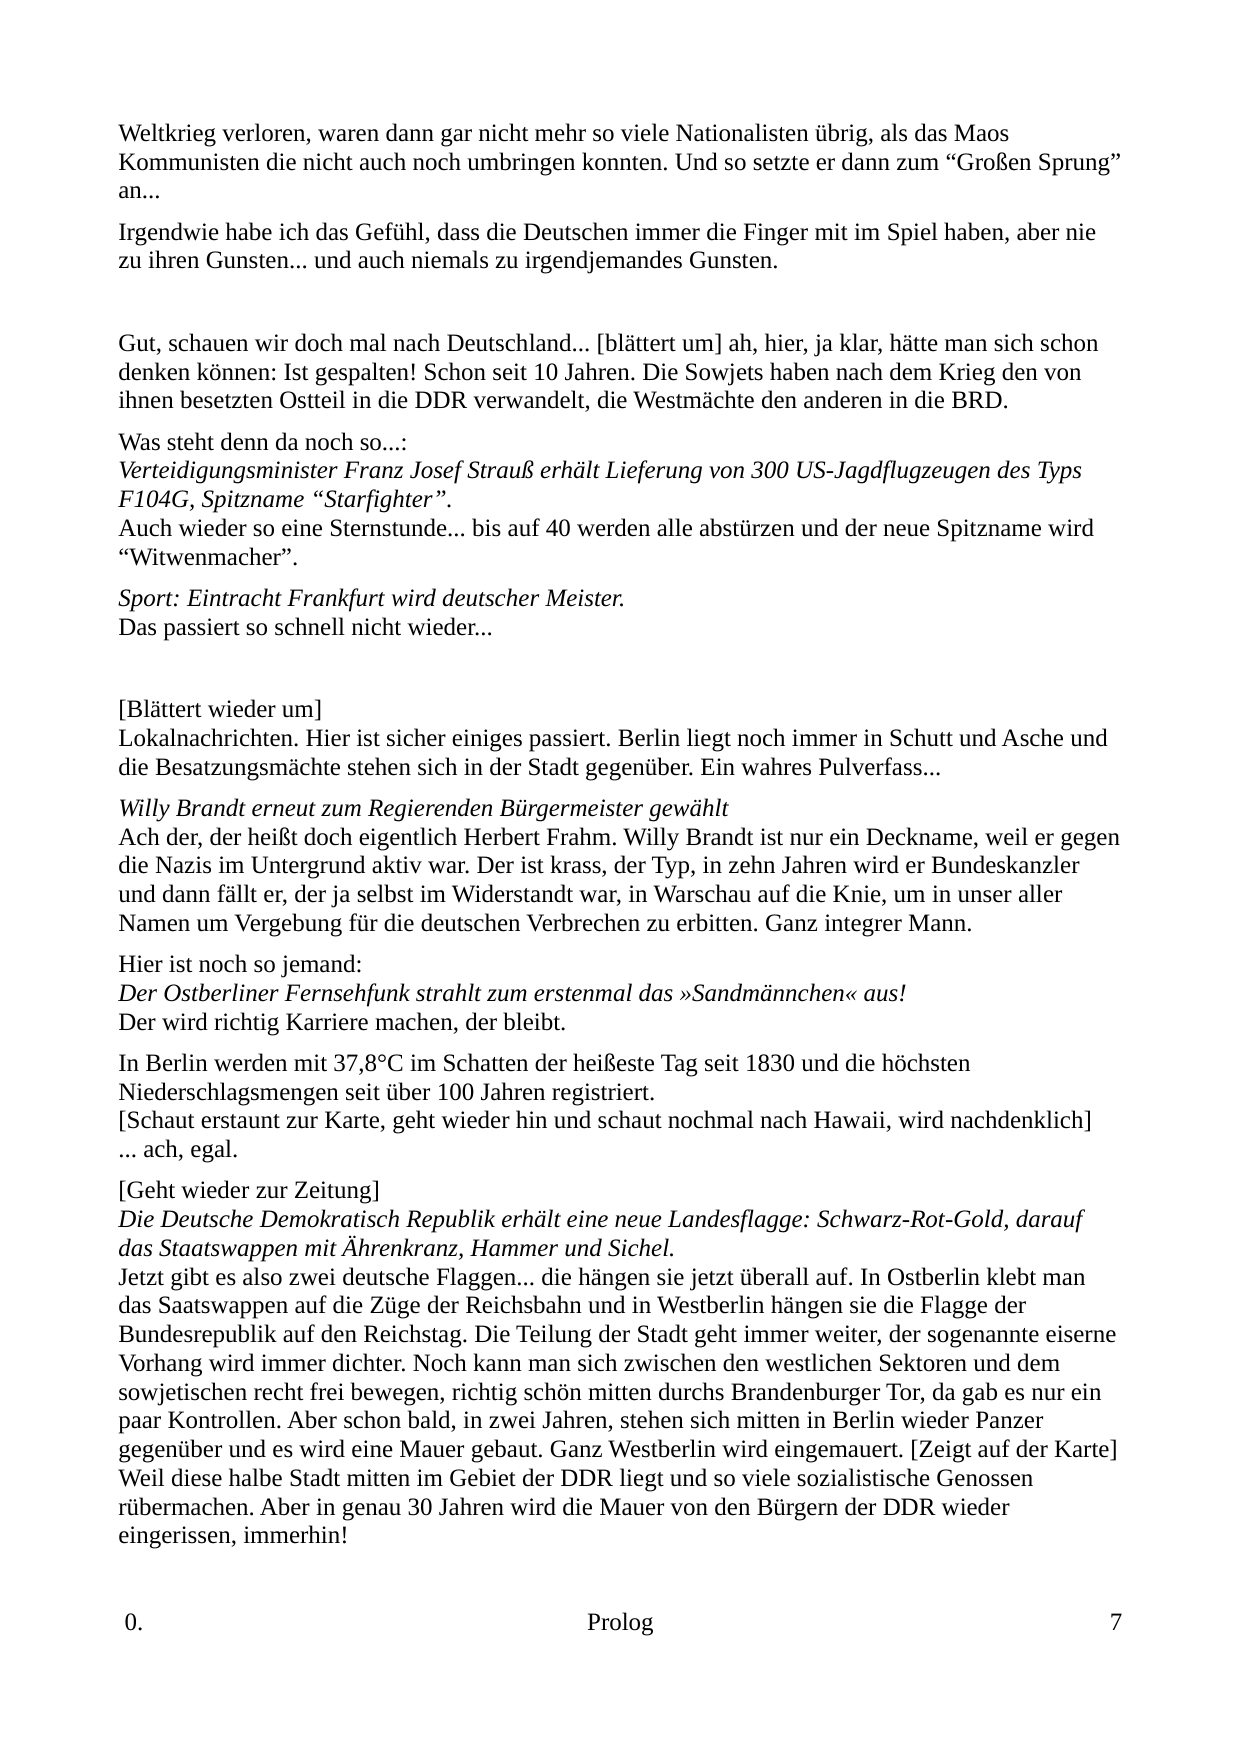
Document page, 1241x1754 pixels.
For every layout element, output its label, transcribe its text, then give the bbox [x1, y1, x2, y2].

text Hier ist noch so jemand: [118, 949, 1122, 978]
text [Blättert wieder um] Lokalnachrichten. Hier ist sicher einiges passiert. Berlin liegt noch immer in Schutt und Asche und die Besatzungsmächte stehen sich in der Stadt gegenüber. Ein wahres Pulverfass... [118, 694, 1122, 781]
text [Geht wieder zur Zeitung] Die Deutsche Demokratisch Republik erhält eine neue Landesflagge: Schwarz-Rot-Gold, darauf das Staatswappen mit Ährenkranz, Hammer und Sichel. Jetzt gibt es also zwei deutsche Flaggen... die hängen sie jetzt überall auf. In Ostberlin klebt man das Saatswappen auf die Züge der Reichsbahn und in Westberlin hängen sie die Flagge der Bundesrepublik auf den Reichstag. Die Teilung der Stadt geht immer weiter, der sogenannte eiserne Vorhang wird immer dichter. Noch kann man sich zwischen den westlichen Sektoren und dem sowjetischen recht frei bewegen, richtig schön mitten durchs Brandenburger Tor, da gab es nur ein paar Kontrollen. Aber schon bald, in zwei Jahren, stehen sich mitten in Berlin wieder Panzer gegenüber und es wird eine Mauer gebaut. Ganz Westberlin wird eingemauert. [Zeigt auf der Karte] Weil diese halbe Stadt mitten im Gebiet der DDR liegt und so viele sozialistische Genossen rübermachen. Aber in genau 30 Jahren wird die Mauer von den Bürgern der DDR wieder eingerissen, immerhin! [118, 1176, 1122, 1549]
text Der Ostberliner Fernsehfunk strahlt zum erstenmal das »Sandmännchen« aus! Der wird richtig Karriere machen, der bleibt. [118, 978, 1122, 1036]
text Irgendwie habe ich das Gefühl, dass die Deutschen immer die Finger mit im Spiel haben, aber nie zu ihren Gunsten... und auch niemals zu irgendjemandes Gunsten. [118, 217, 1122, 274]
text Weltkrieg verloren, waren dann gar nicht mehr so viele Nationalisten übrig, als das Maos Kommunisten die nicht auch noch umbringen konnten. Und so setzte er dann zum “Großen Sprung” an... [118, 118, 1122, 204]
text Gut, schauen wir doch mal nach Deutschland... [blättert um] ah, hier, ja klar, hätte man sich schon denken können: Ist gespalten! Schon seit 10 Jahren. Die Sowjets haben nach dem Krieg den von ihnen besetzten Ostteil in die DDR verwandelt, die Westmächte den anderen in die BRD. [118, 328, 1122, 414]
text In Berlin werden mit 37,8°C im Schatten der heißeste Tag seit 1830 und die höchsten Niederschlagsmengen seit über 100 Jahren registriert. [Schaut erstaunt zur Karte, geht wieder hin und schaut nochmal nach Hawaii, wird nachdenklich] ... ach, egal. [118, 1048, 1122, 1163]
text Willy Brandt erneut zum Regierenden Bürgermeister gewählt Ach der, der heißt doch eigentlich Herbert Frahm. Willy Brandt ist nur ein Deckname, weil er gegen die Nazis im Untergrund aktiv war. Der ist krass, der Typ, in zehn Jahren wird er Bundeskanzler und dann fällt er, der ja selbst im Widerstandt war, in Warschau auf die Knie, um in unser aller Namen um Vergebung für die deutschen Verbrechen zu erbitten. Ganz integrer Mann. [118, 793, 1122, 937]
text Sport: Eintracht Frankfurt wird deutscher Meister. Das passiert so schnell nicht wieder... [118, 583, 1122, 641]
text Was steht denn da noch so...: Verteidigungsminister Franz Josef Strauß erhält Lieferung von 300 US-Jagdflugzeugen des Typs F104G, Spitzname “Starfighter”. Auch wieder so eine Sternstunde... bis auf 40 werden alle abstürzen und der neue Spitzname wird “Witwenmacher”. [118, 427, 1122, 571]
